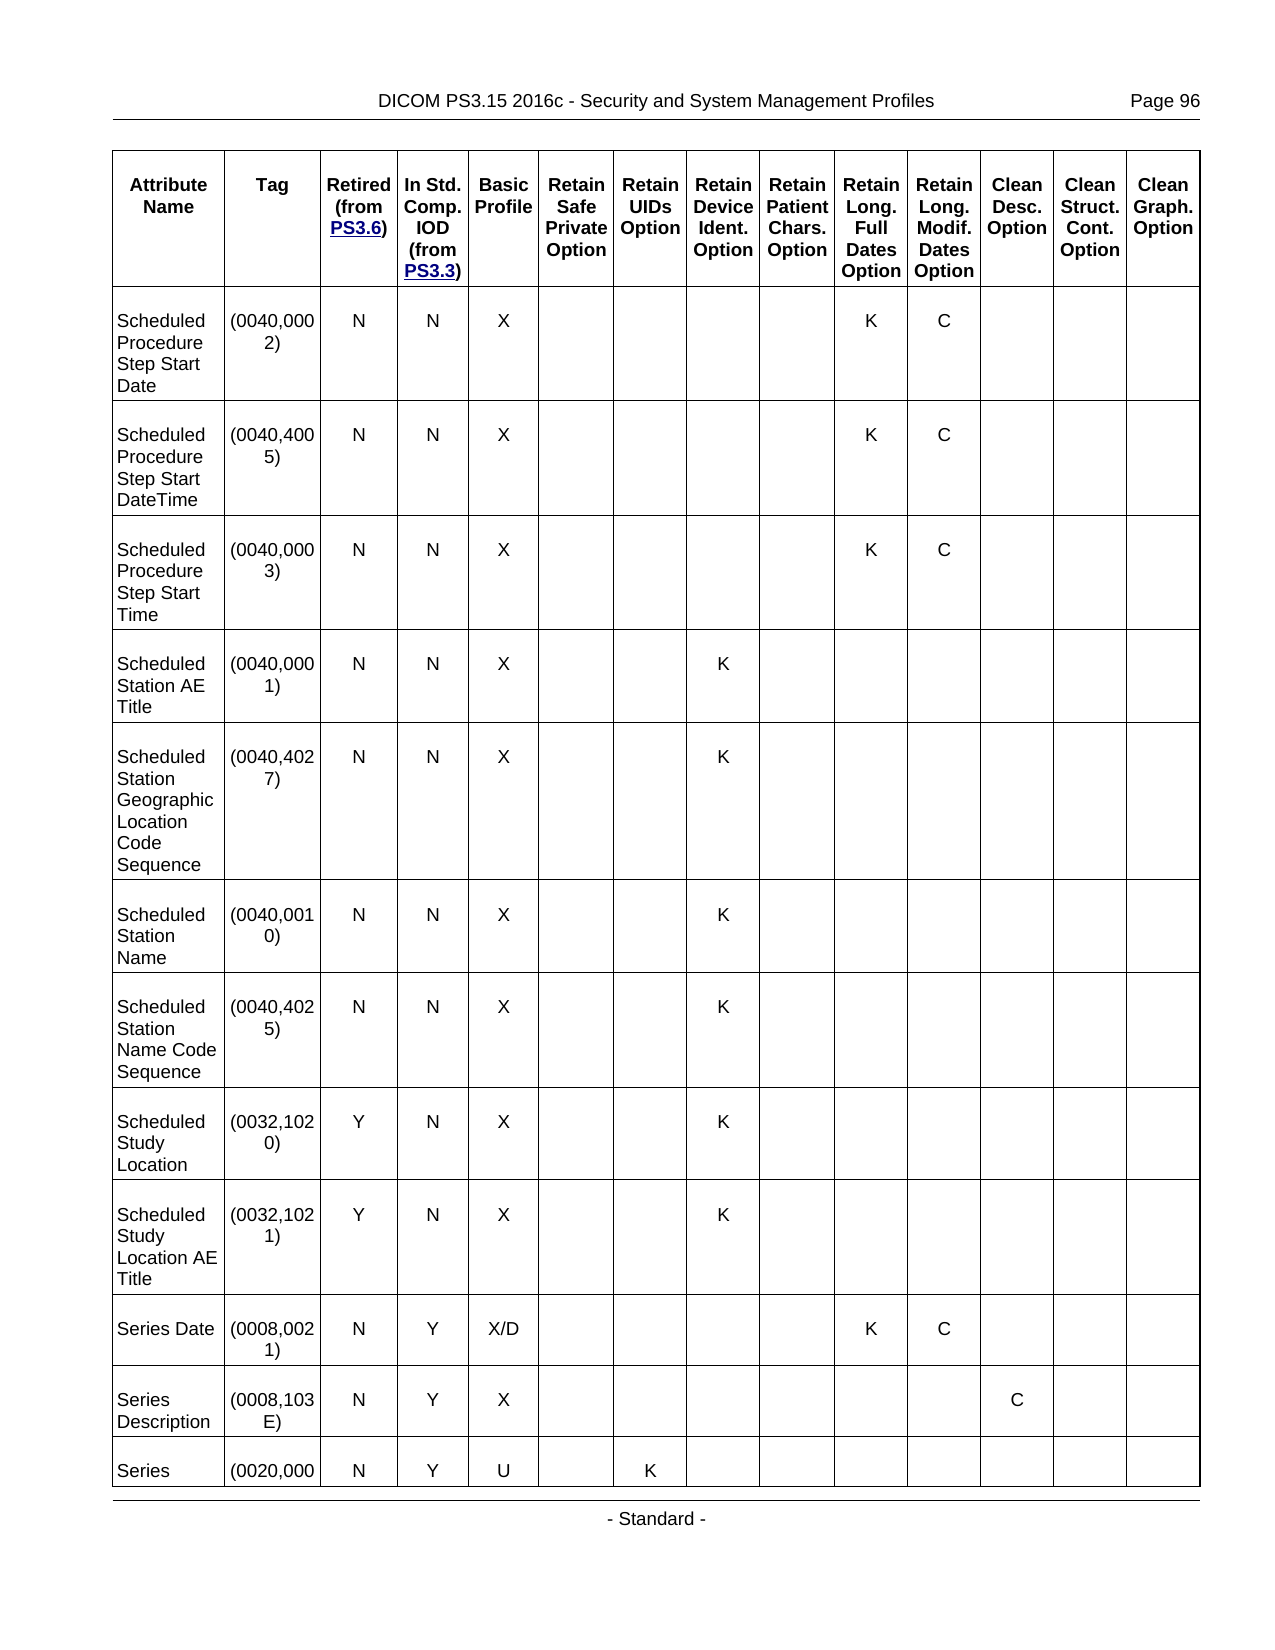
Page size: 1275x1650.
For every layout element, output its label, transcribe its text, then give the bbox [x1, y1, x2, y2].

table_cell K [835, 401, 907, 515]
table_cell X [469, 516, 538, 629]
table_cell [760, 880, 834, 972]
table_cell [1127, 1295, 1199, 1365]
table_cell [539, 630, 613, 722]
table_header Retain Device Ident. Option [687, 151, 759, 286]
table_cell [614, 401, 686, 515]
table_cell Scheduled Station Geographic Location Code Sequence [113, 723, 224, 879]
table_cell N [398, 880, 468, 972]
table_header Retain UIDs Option [614, 151, 686, 286]
table_cell [539, 1088, 613, 1179]
table_cell Series [113, 1437, 224, 1486]
table_cell Scheduled Procedure Step Start DateTime [113, 401, 224, 515]
table_cell [1054, 1295, 1126, 1365]
table_cell Y [321, 1088, 397, 1179]
table_cell [835, 1180, 907, 1294]
table_cell K [687, 973, 759, 1087]
table_cell N [398, 287, 468, 400]
table_cell [1127, 973, 1199, 1087]
table_cell [1127, 1437, 1199, 1486]
table_cell [539, 1295, 613, 1365]
table_cell [539, 516, 613, 629]
table_cell [835, 723, 907, 879]
table_cell X [469, 630, 538, 722]
table_cell N [398, 723, 468, 879]
table_cell K [687, 630, 759, 722]
table_cell K [835, 287, 907, 400]
table_cell C [908, 516, 980, 629]
table_cell [539, 880, 613, 972]
table_cell (0008,0021) [225, 1295, 320, 1365]
table_cell [908, 973, 980, 1087]
table_cell [614, 1180, 686, 1294]
table_cell [539, 401, 613, 515]
table_header Retain Long. Modif. Dates Option [908, 151, 980, 286]
table_cell [1054, 723, 1126, 879]
table_header Basic Profile [469, 151, 538, 286]
table_cell [614, 973, 686, 1087]
table_cell U [469, 1437, 538, 1486]
table_cell [1054, 880, 1126, 972]
table_cell K [614, 1437, 686, 1486]
table_header Attribute Name [113, 151, 224, 286]
table_cell N [321, 973, 397, 1087]
table_cell [981, 723, 1053, 879]
table_cell [760, 1088, 834, 1179]
table_cell X [469, 1366, 538, 1436]
table_cell [760, 630, 834, 722]
table_cell [539, 973, 613, 1087]
table_cell [835, 880, 907, 972]
table_cell [981, 1088, 1053, 1179]
table_cell [1127, 723, 1199, 879]
table_cell (0032,1021) [225, 1180, 320, 1294]
table_cell Y [321, 1180, 397, 1294]
table_cell [1054, 1437, 1126, 1486]
table_cell [981, 880, 1053, 972]
table_cell Scheduled Station AE Title [113, 630, 224, 722]
table_cell [981, 973, 1053, 1087]
table_cell N [398, 516, 468, 629]
table_cell [539, 1437, 613, 1486]
table_cell [981, 287, 1053, 400]
table_cell K [835, 516, 907, 629]
table_cell K [687, 880, 759, 972]
table_cell [687, 401, 759, 515]
table_cell Scheduled Study Location [113, 1088, 224, 1179]
table_cell [1054, 516, 1126, 629]
table_cell [1054, 1366, 1126, 1436]
table_cell [981, 630, 1053, 722]
table_cell [1127, 1180, 1199, 1294]
table_cell [539, 287, 613, 400]
table_header Retain Patient Chars. Option [760, 151, 834, 286]
table_cell Y [398, 1366, 468, 1436]
table_cell [760, 1180, 834, 1294]
table_cell N [398, 1088, 468, 1179]
table_cell [1127, 1088, 1199, 1179]
table_cell [760, 1295, 834, 1365]
table_cell N [321, 880, 397, 972]
table_cell (0040,0001) [225, 630, 320, 722]
table_cell [760, 723, 834, 879]
table_cell [981, 516, 1053, 629]
table_cell X/D [469, 1295, 538, 1365]
table_cell [908, 1088, 980, 1179]
table_cell C [908, 1295, 980, 1365]
table_cell Y [398, 1295, 468, 1365]
table_cell [614, 723, 686, 879]
table_cell [908, 880, 980, 972]
table_cell Scheduled Study Location AE Title [113, 1180, 224, 1294]
table_header Tag [225, 151, 320, 286]
table_cell [1054, 1088, 1126, 1179]
table_cell C [908, 287, 980, 400]
table_cell Scheduled Procedure Step Start Time [113, 516, 224, 629]
table_cell K [687, 1088, 759, 1179]
table_cell [760, 401, 834, 515]
table_cell [539, 1366, 613, 1436]
table_cell (0008,103E) [225, 1366, 320, 1436]
table_cell [835, 1366, 907, 1436]
table_cell [539, 1180, 613, 1294]
table_cell N [321, 516, 397, 629]
table_header Clean Struct. Cont. Option [1054, 151, 1126, 286]
table_cell N [321, 287, 397, 400]
table_cell K [835, 1295, 907, 1365]
table_cell [1054, 287, 1126, 400]
table_cell X [469, 1088, 538, 1179]
table_cell X [469, 973, 538, 1087]
table_cell [908, 1437, 980, 1486]
table_cell [981, 1437, 1053, 1486]
table_cell [1127, 401, 1199, 515]
table_cell [614, 630, 686, 722]
table_cell [981, 401, 1053, 515]
table_cell N [321, 723, 397, 879]
table_cell N [398, 973, 468, 1087]
table_cell (0040,4027) [225, 723, 320, 879]
table_cell [908, 723, 980, 879]
table_cell [1127, 1366, 1199, 1436]
table_cell [687, 516, 759, 629]
table_header Clean Desc. Option [981, 151, 1053, 286]
table_cell (0040,4005) [225, 401, 320, 515]
table_cell [687, 287, 759, 400]
table_cell Scheduled Station Name [113, 880, 224, 972]
table_cell [614, 1366, 686, 1436]
table_cell [760, 516, 834, 629]
table_cell [614, 516, 686, 629]
table_cell (0032,1020) [225, 1088, 320, 1179]
table_header In Std. Comp. IOD (from PS3.3) [398, 151, 468, 286]
table_cell X [469, 880, 538, 972]
table_cell Y [398, 1437, 468, 1486]
table_cell N [398, 630, 468, 722]
table_cell [835, 630, 907, 722]
table_header Retired (from PS3.6) [321, 151, 397, 286]
table_cell [908, 1180, 980, 1294]
table_cell [760, 1366, 834, 1436]
table_cell [981, 1180, 1053, 1294]
table_cell X [469, 723, 538, 879]
table_cell K [687, 723, 759, 879]
table_cell [687, 1437, 759, 1486]
table_cell [614, 1295, 686, 1365]
table_cell [687, 1295, 759, 1365]
table_cell N [321, 401, 397, 515]
table_cell X [469, 287, 538, 400]
table_cell X [469, 401, 538, 515]
table_cell (0040,0003) [225, 516, 320, 629]
table_cell [835, 973, 907, 1087]
table_cell N [398, 1180, 468, 1294]
table_cell N [321, 630, 397, 722]
table_cell [687, 1366, 759, 1436]
table_cell Series Date [113, 1295, 224, 1365]
table_cell [908, 1366, 980, 1436]
table_cell [1127, 630, 1199, 722]
table_cell N [398, 401, 468, 515]
table_cell [1054, 630, 1126, 722]
table_cell (0040,0002) [225, 287, 320, 400]
table_cell [1054, 401, 1126, 515]
table_cell N [321, 1366, 397, 1436]
table_cell X [469, 1180, 538, 1294]
table_cell C [908, 401, 980, 515]
table_header Clean Graph. Option [1127, 151, 1199, 286]
table_cell [539, 723, 613, 879]
table_cell (0040,0010) [225, 880, 320, 972]
table_cell [1127, 287, 1199, 400]
table_cell N [321, 1295, 397, 1365]
table_cell Series Description [113, 1366, 224, 1436]
table_cell C [981, 1366, 1053, 1436]
table_cell [614, 880, 686, 972]
table_cell N [321, 1437, 397, 1486]
table_cell [1054, 1180, 1126, 1294]
table_cell K [687, 1180, 759, 1294]
table_cell [614, 1088, 686, 1179]
table_cell [908, 630, 980, 722]
table_cell [760, 287, 834, 400]
table_cell (0040,4025) [225, 973, 320, 1087]
table_cell [835, 1437, 907, 1486]
table_header Retain Long. Full Dates Option [835, 151, 907, 286]
table_cell [1127, 516, 1199, 629]
table_cell [835, 1088, 907, 1179]
table_header Retain Safe Private Option [539, 151, 613, 286]
table_cell Scheduled Procedure Step Start Date [113, 287, 224, 400]
table_cell [1054, 973, 1126, 1087]
table_cell [760, 973, 834, 1087]
table_cell (0020,000 [225, 1437, 320, 1486]
table_cell [1127, 880, 1199, 972]
table_cell [981, 1295, 1053, 1365]
table_cell Scheduled Station Name Code Sequence [113, 973, 224, 1087]
table_cell [614, 287, 686, 400]
table_cell [760, 1437, 834, 1486]
